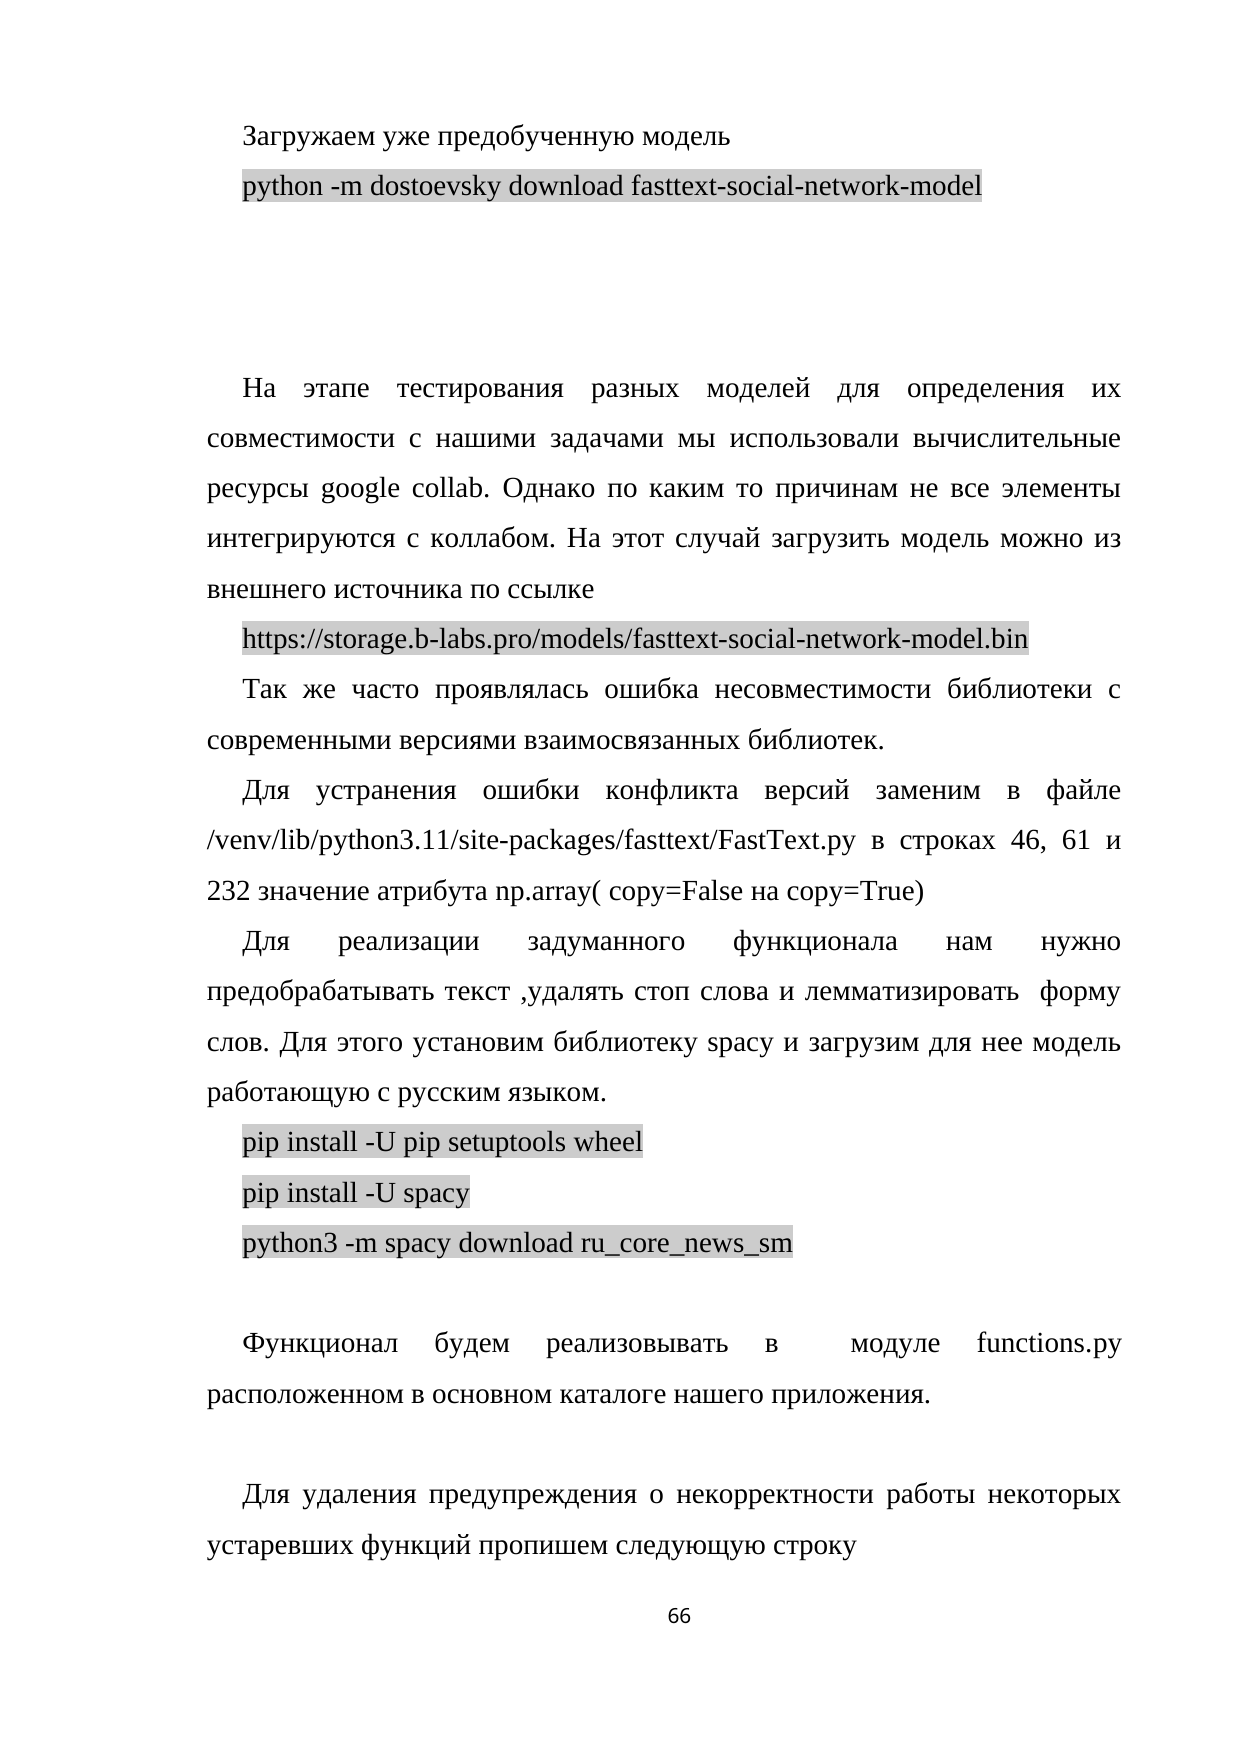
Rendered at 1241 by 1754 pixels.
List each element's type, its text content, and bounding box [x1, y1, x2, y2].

list python3 -m spacy download ru_core_news_sm [207, 1225, 1122, 1258]
list Для реализации задуманного функционала нам нужно предобрабатывать текст ,удалять стоп слова и лемматизировать форму слов. Для этого установим библиотеку spacy и загрузим для нее модель работающую с русским языком. [207, 923, 1122, 1108]
list Для удаления предупреждения о некорректности работы некоторых устаревших функций пропишем следующую строку [207, 1477, 1122, 1560]
list pip install -U spacy [207, 1175, 1122, 1208]
list На этапе тестирования разных моделей для определения их совместимости с нашими задачами мы использовали вычислительные ресурсы google collab. Однако по каким то причинам не все элементы интегрируются с коллабом. На этот случай загрузить модель можно из внешнего источника по ссылке [207, 370, 1122, 604]
list https://storage.b-labs.pro/models/fasttext-social-network-model.bin [207, 621, 1122, 655]
list Для устранения ошибки конфликта версий заменим в файле /venv/lib/python3.11/site-packages/fasttext/FastText.py в строках 46, 61 и 232 значение атрибута np.array( copy=False на copy=True) [207, 772, 1122, 906]
list Загружаем уже предобученную модель [207, 118, 1122, 152]
list Так же часто проявлялась ошибка несовместимости библиотеки с современными версиями взаимосвязанных библиотек. [207, 672, 1122, 755]
list pip install -U pip setuptools wheel [207, 1124, 1122, 1158]
list python -m dostoevsky download fasttext-social-network-model [207, 168, 1122, 202]
list Функционал будем реализовывать в модуле functions.py расположенном в основном каталоге нашего приложения. [207, 1326, 1122, 1409]
